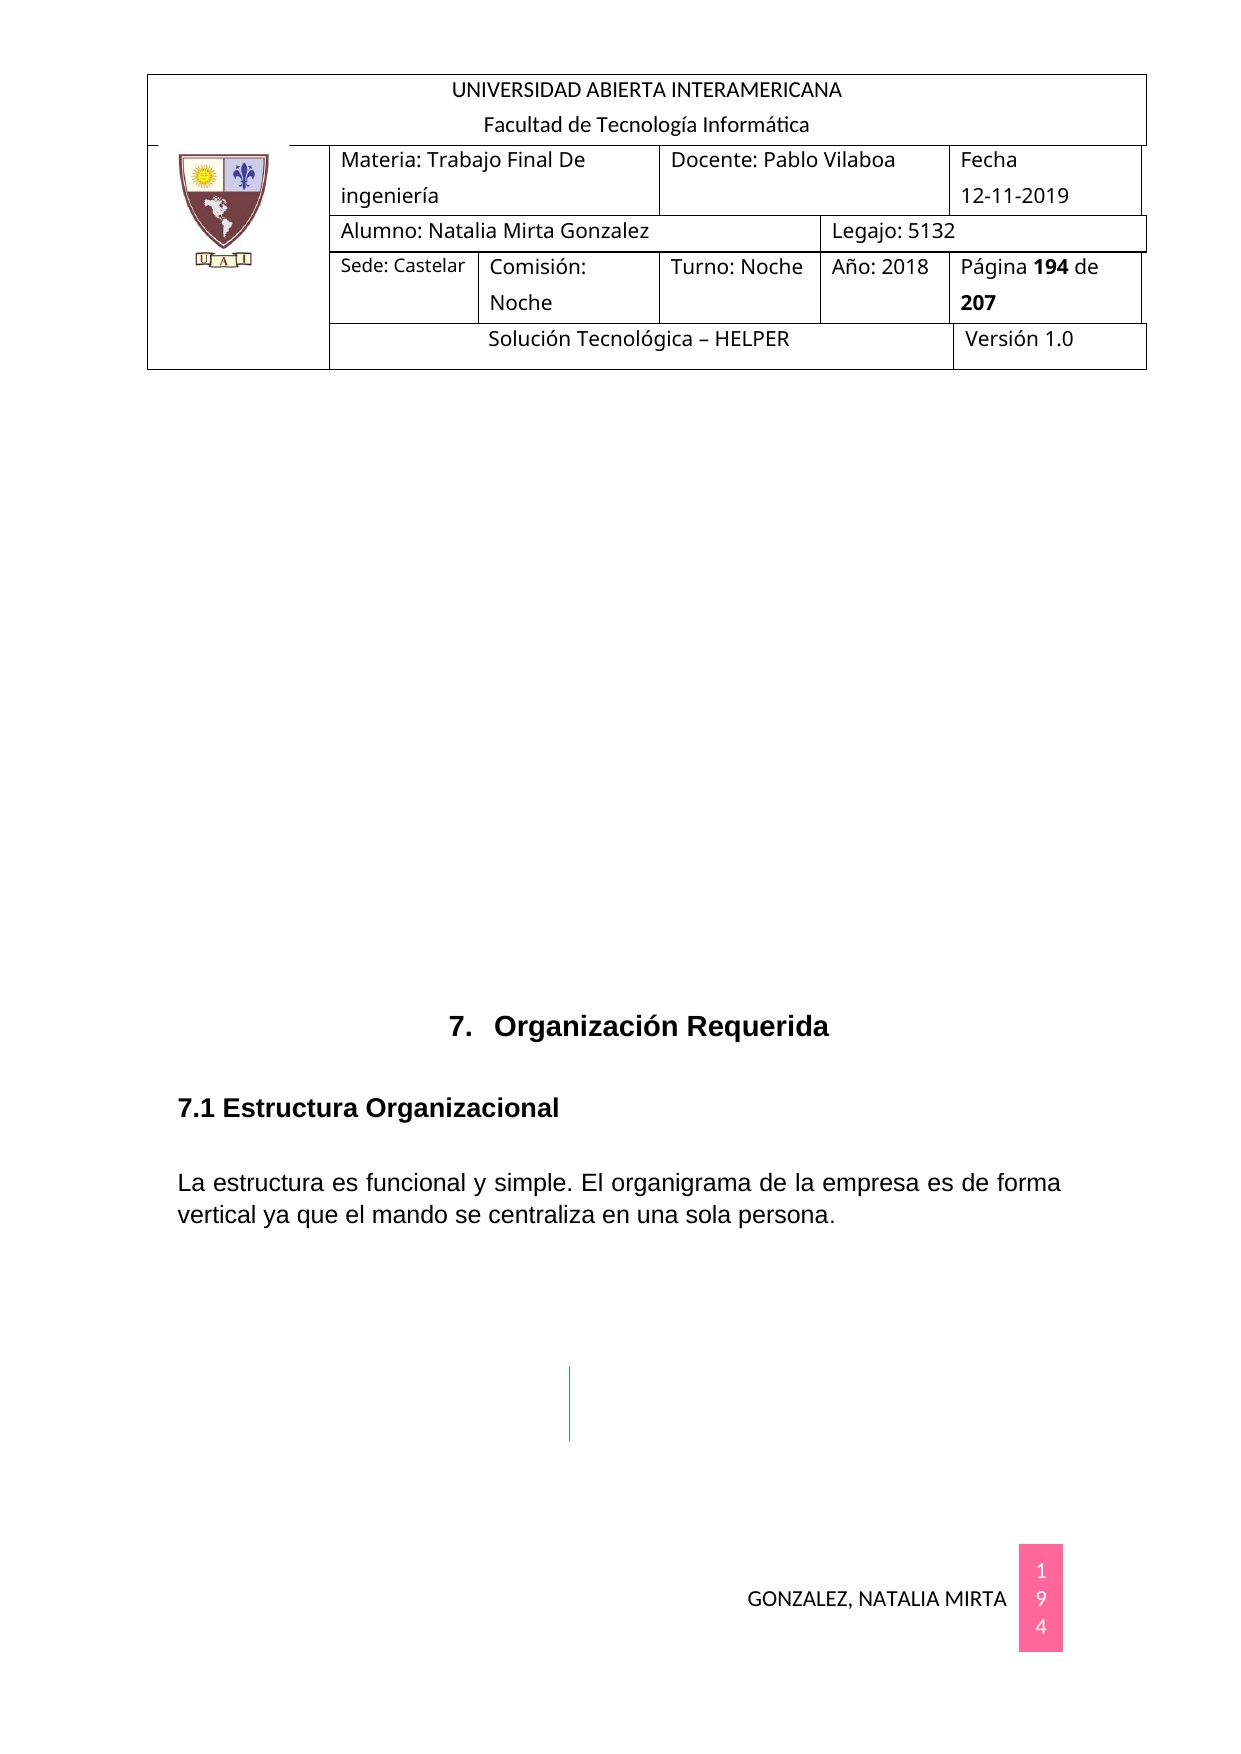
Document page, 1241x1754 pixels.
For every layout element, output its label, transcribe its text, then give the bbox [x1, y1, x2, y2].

text La estructura es funcional y simple. El organigrama de la empresa es de forma vertical ya que el mando se centraliza en una sola persona. [177, 1167, 1063, 1229]
subtitle 7.1 Estructura Organizacional [177, 1092, 1063, 1123]
list Organización Requerida [215, 1009, 1063, 1043]
